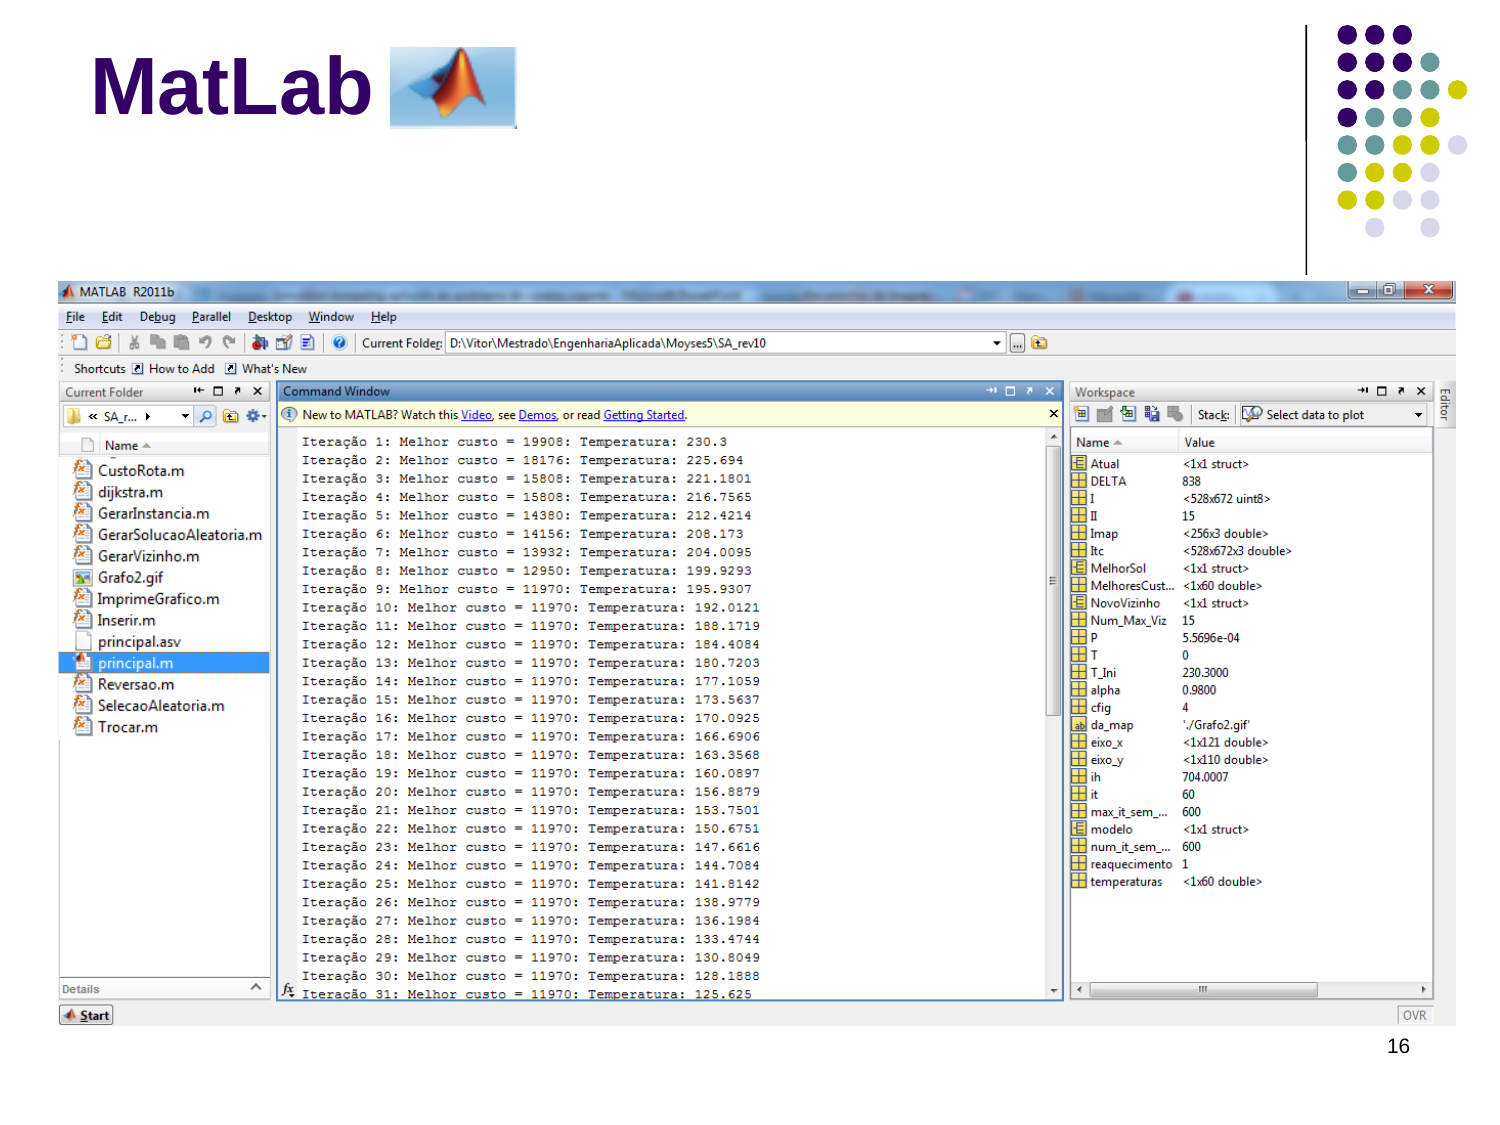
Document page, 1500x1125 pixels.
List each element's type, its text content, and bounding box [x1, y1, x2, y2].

slide_number [1074, 1026, 1425, 1100]
title MatLab [75, 23, 532, 139]
picture [389, 47, 518, 129]
picture [58, 281, 1456, 1026]
